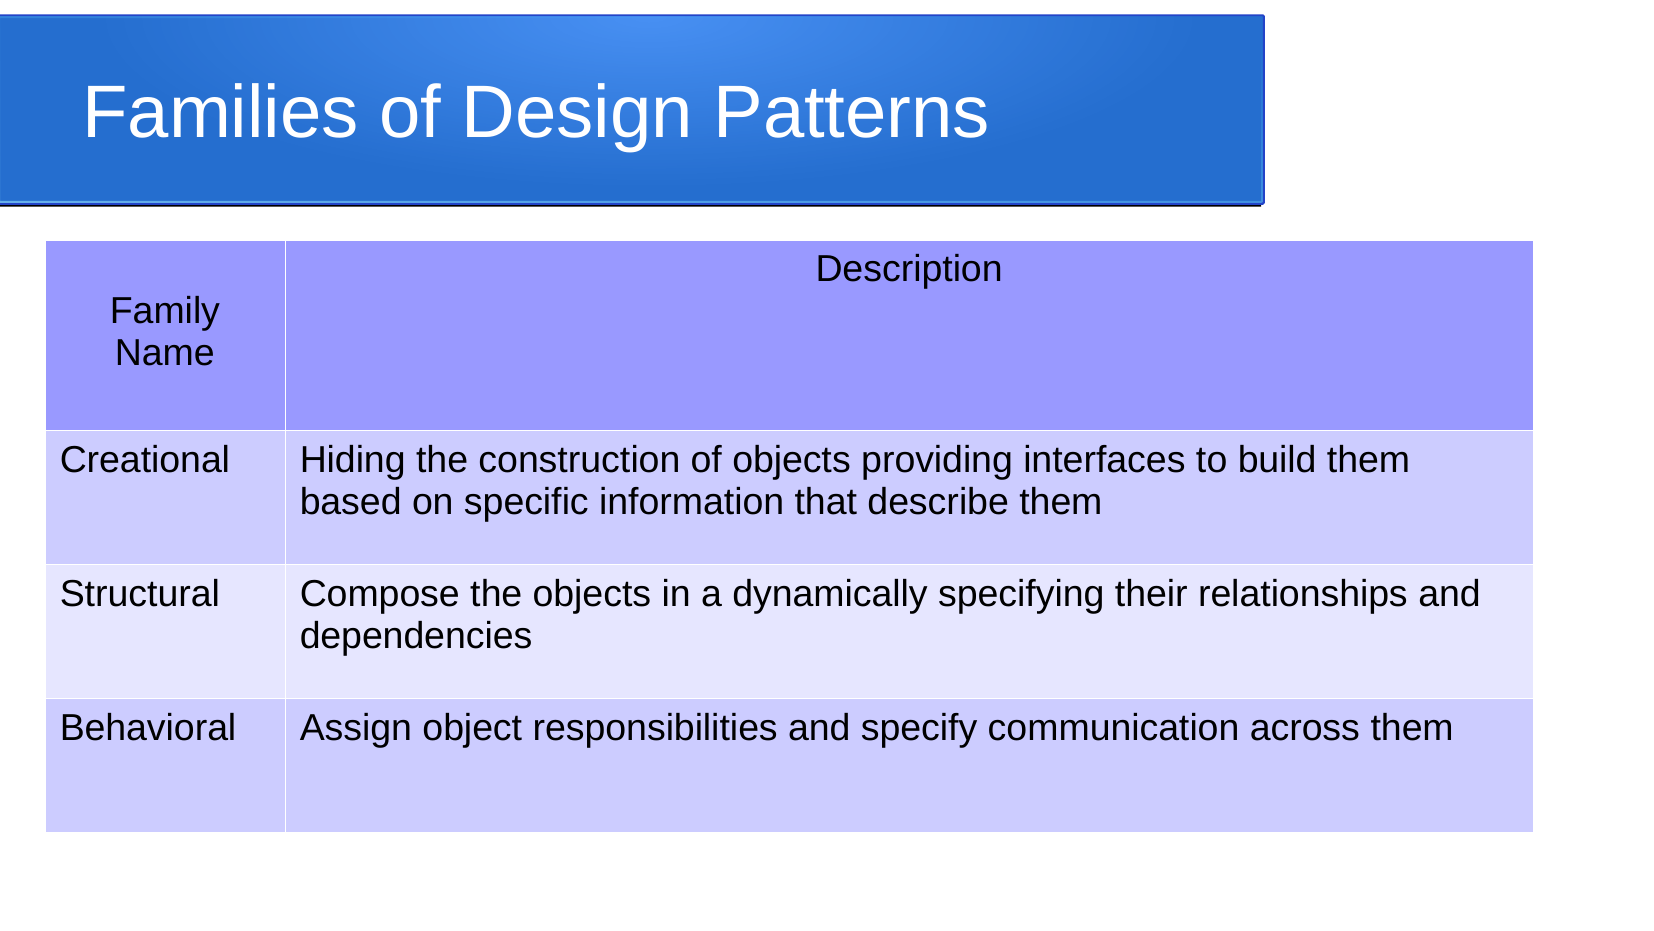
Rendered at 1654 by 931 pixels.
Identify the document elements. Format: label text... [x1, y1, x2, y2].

table_cell Creational [46, 431, 285, 564]
table_cell Assign object responsibilities and specify communication across them [286, 699, 1533, 832]
list [82, 224, 1571, 764]
table_header Description [286, 241, 1533, 430]
table_cell Behavioral [46, 699, 285, 832]
table_cell Compose the objects in a dynamically specifying their relationships and dependencies [286, 565, 1533, 698]
table_header Family Name [46, 241, 285, 430]
table_cell Hiding the construction of objects providing interfaces to build them based on specific information that describe them [286, 431, 1533, 564]
title Families of Design Patterns [82, 35, 1235, 189]
table_cell Structural [46, 565, 285, 698]
